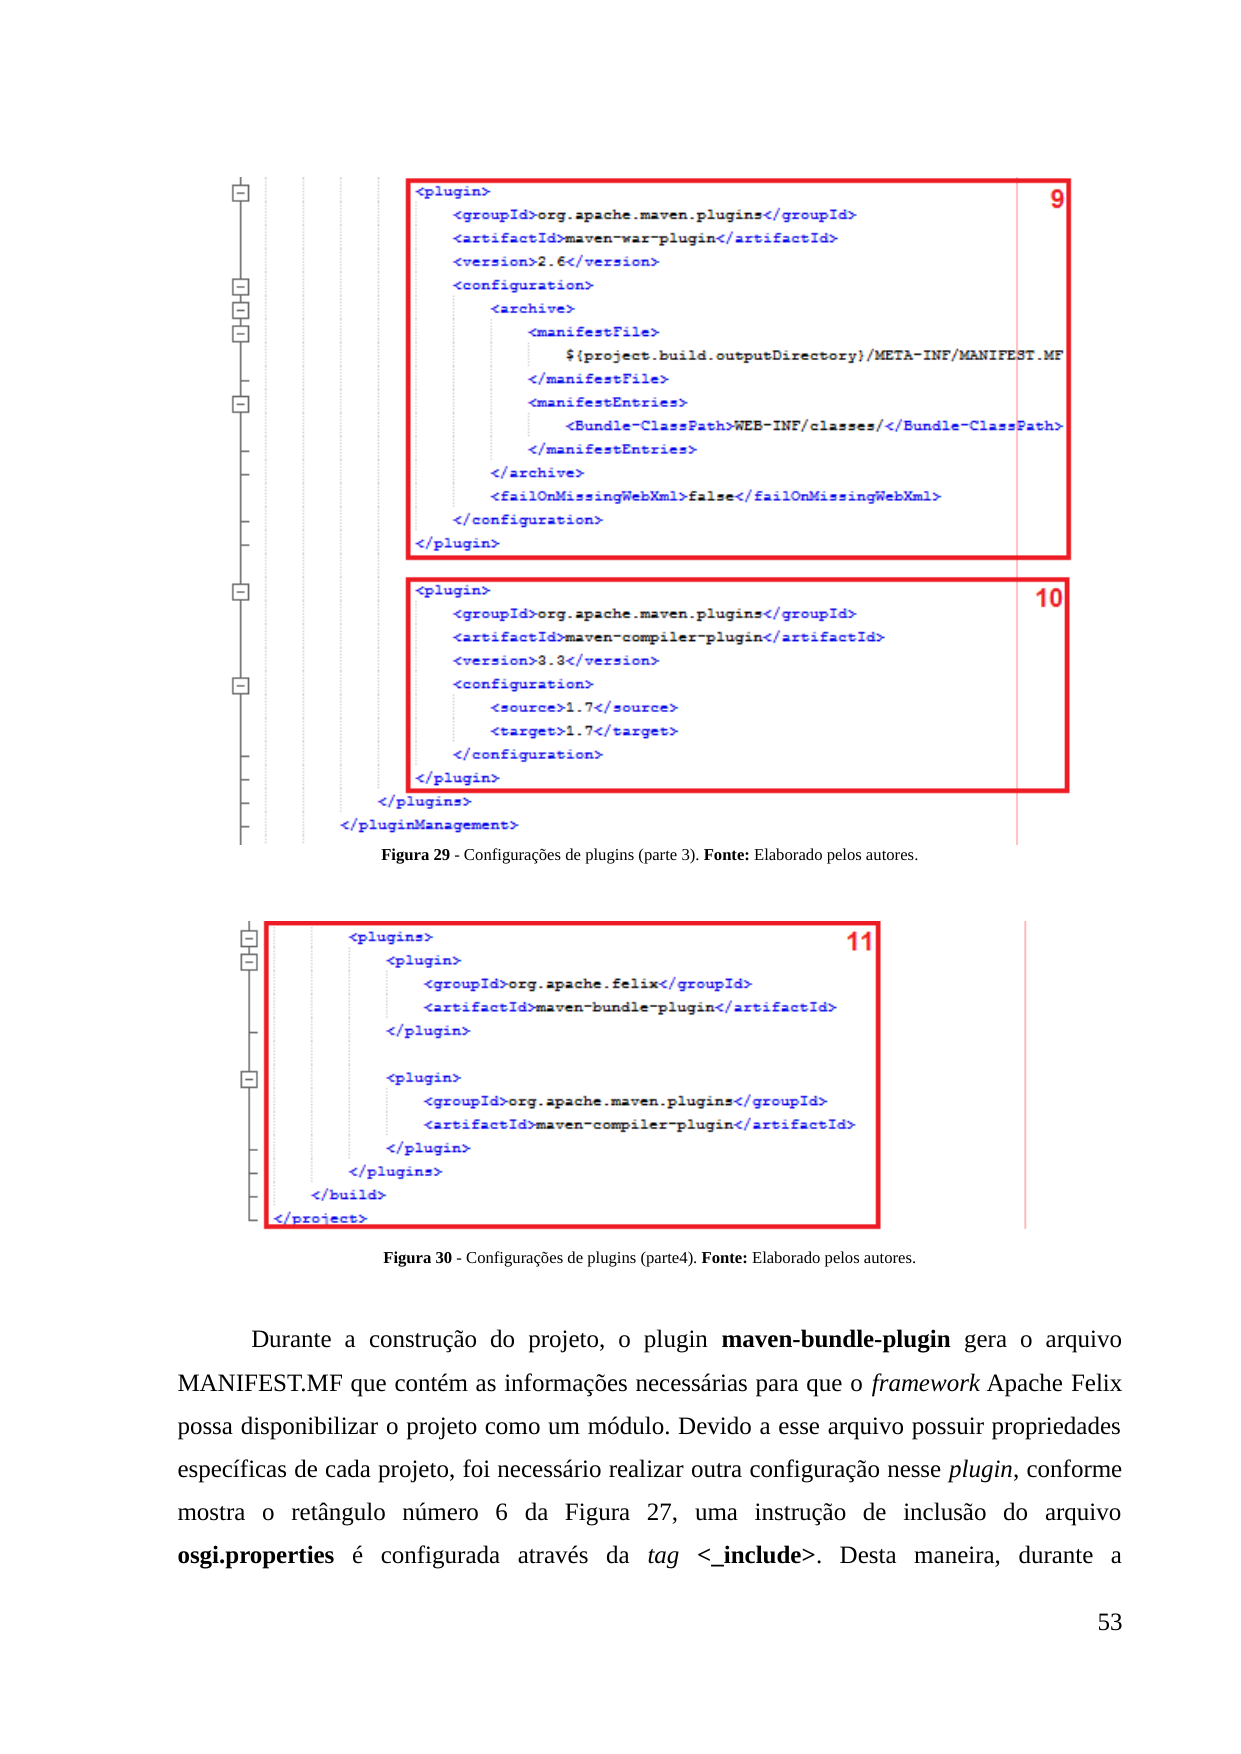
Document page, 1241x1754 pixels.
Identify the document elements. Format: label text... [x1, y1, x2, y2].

text Durante a construção do projeto, o plugin maven-bundle-plugin gera o arquivo MANIFEST.MF que contém as informações necessárias para que o framework Apache Felix possa disponibilizar o projeto como um módulo. Devido a esse arquivo possuir propriedades específicas de cada projeto, foi necessário realizar outra configuração nesse plugin, conforme mostra o retângulo número 6 da Figura 27, uma instrução de inclusão do arquivo osgi.properties é configurada através da tag <_include>. Desta maneira, durante a [177, 1324, 1122, 1569]
text Figura 30 - Configurações de plugins (parte4). Fonte: Elaborado pelos autores. [233, 1248, 1066, 1267]
text Figura 29 - Configurações de plugins (parte 3). Fonte: Elaborado pelos autores. [224, 845, 1076, 864]
picture [223, 177, 1076, 845]
picture [233, 921, 1067, 1248]
